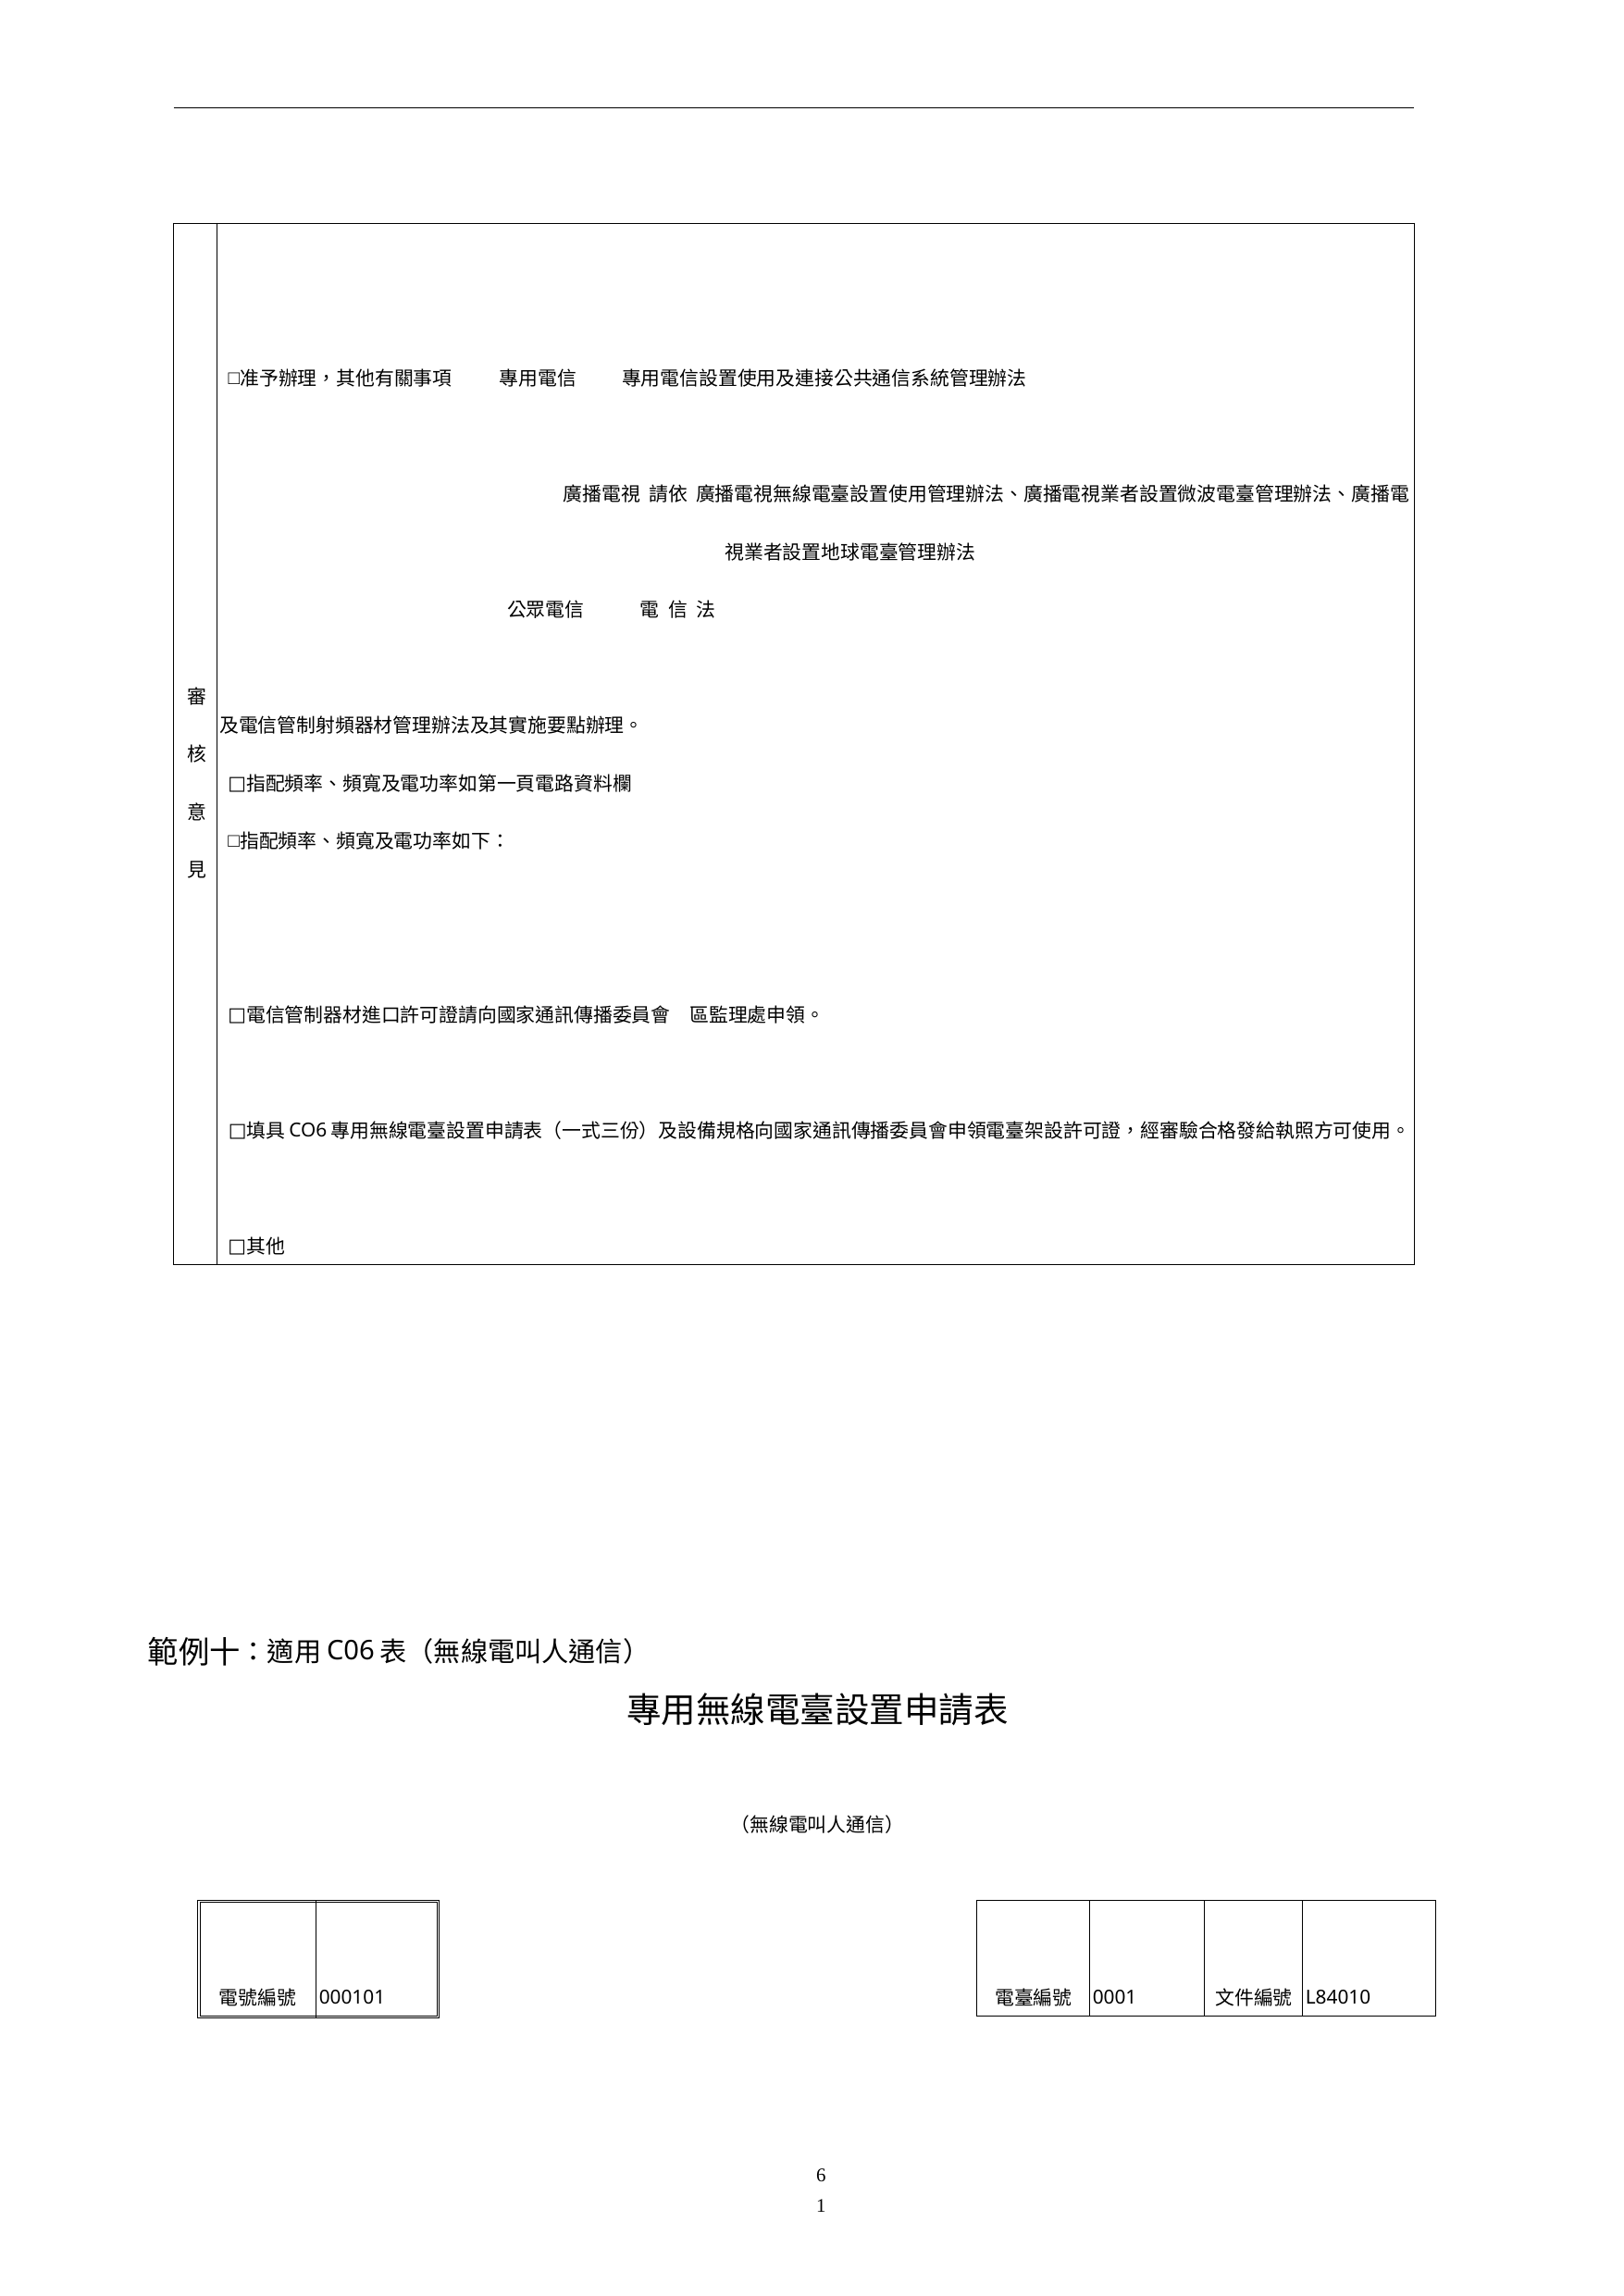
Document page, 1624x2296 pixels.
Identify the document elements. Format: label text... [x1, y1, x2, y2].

table_cell 審核意見 [174, 224, 217, 1264]
table_cell □准予辦理，其他有關事項 專用電信 專用電信設置使用及連接公共通信系統管理辦法 廣播電視 請依 廣播電視無線電臺設置使用管理辦法、廣播電視業者設置微波電臺管理辦法、廣播電視業者設置地球電臺管理辦法 公眾電信 電 信 法 及電信管制射頻器材管理辦法及其實施要點辦理。 □指配頻率、頻寬及電功率如第一頁電路資料欄 □指配頻率、頻寬及電功率如下： □電信管制器材進口許可證請向國家通訊傳播委員會 區監理處申領。 □填具CO6專用無線電臺設置申請表（一式三份）及設備規格向國家通訊傳播委員會申領電臺架設許可證，經審驗合格發給執照方可使用。 □其他 [217, 224, 1414, 1264]
table_cell [174, 108, 1414, 223]
table_header 電號編號 [201, 1903, 316, 2016]
table_header [440, 1900, 976, 2016]
text 範例十：適用C06表（無線電叫人通信） [147, 1611, 1486, 1669]
table_header 0001 [1090, 1901, 1204, 2016]
text 專用無線電臺設置申請表 [147, 1669, 1486, 1727]
table_cell [1414, 107, 1460, 223]
table_header 000101 [316, 1903, 437, 2016]
table_header L84010 [1303, 1901, 1435, 2016]
text （無線電叫人通信） [147, 1784, 1486, 1843]
table_cell [1415, 223, 1460, 1264]
table_header 電臺編號 [977, 1901, 1089, 2016]
table_header 文件編號 [1205, 1901, 1302, 2016]
